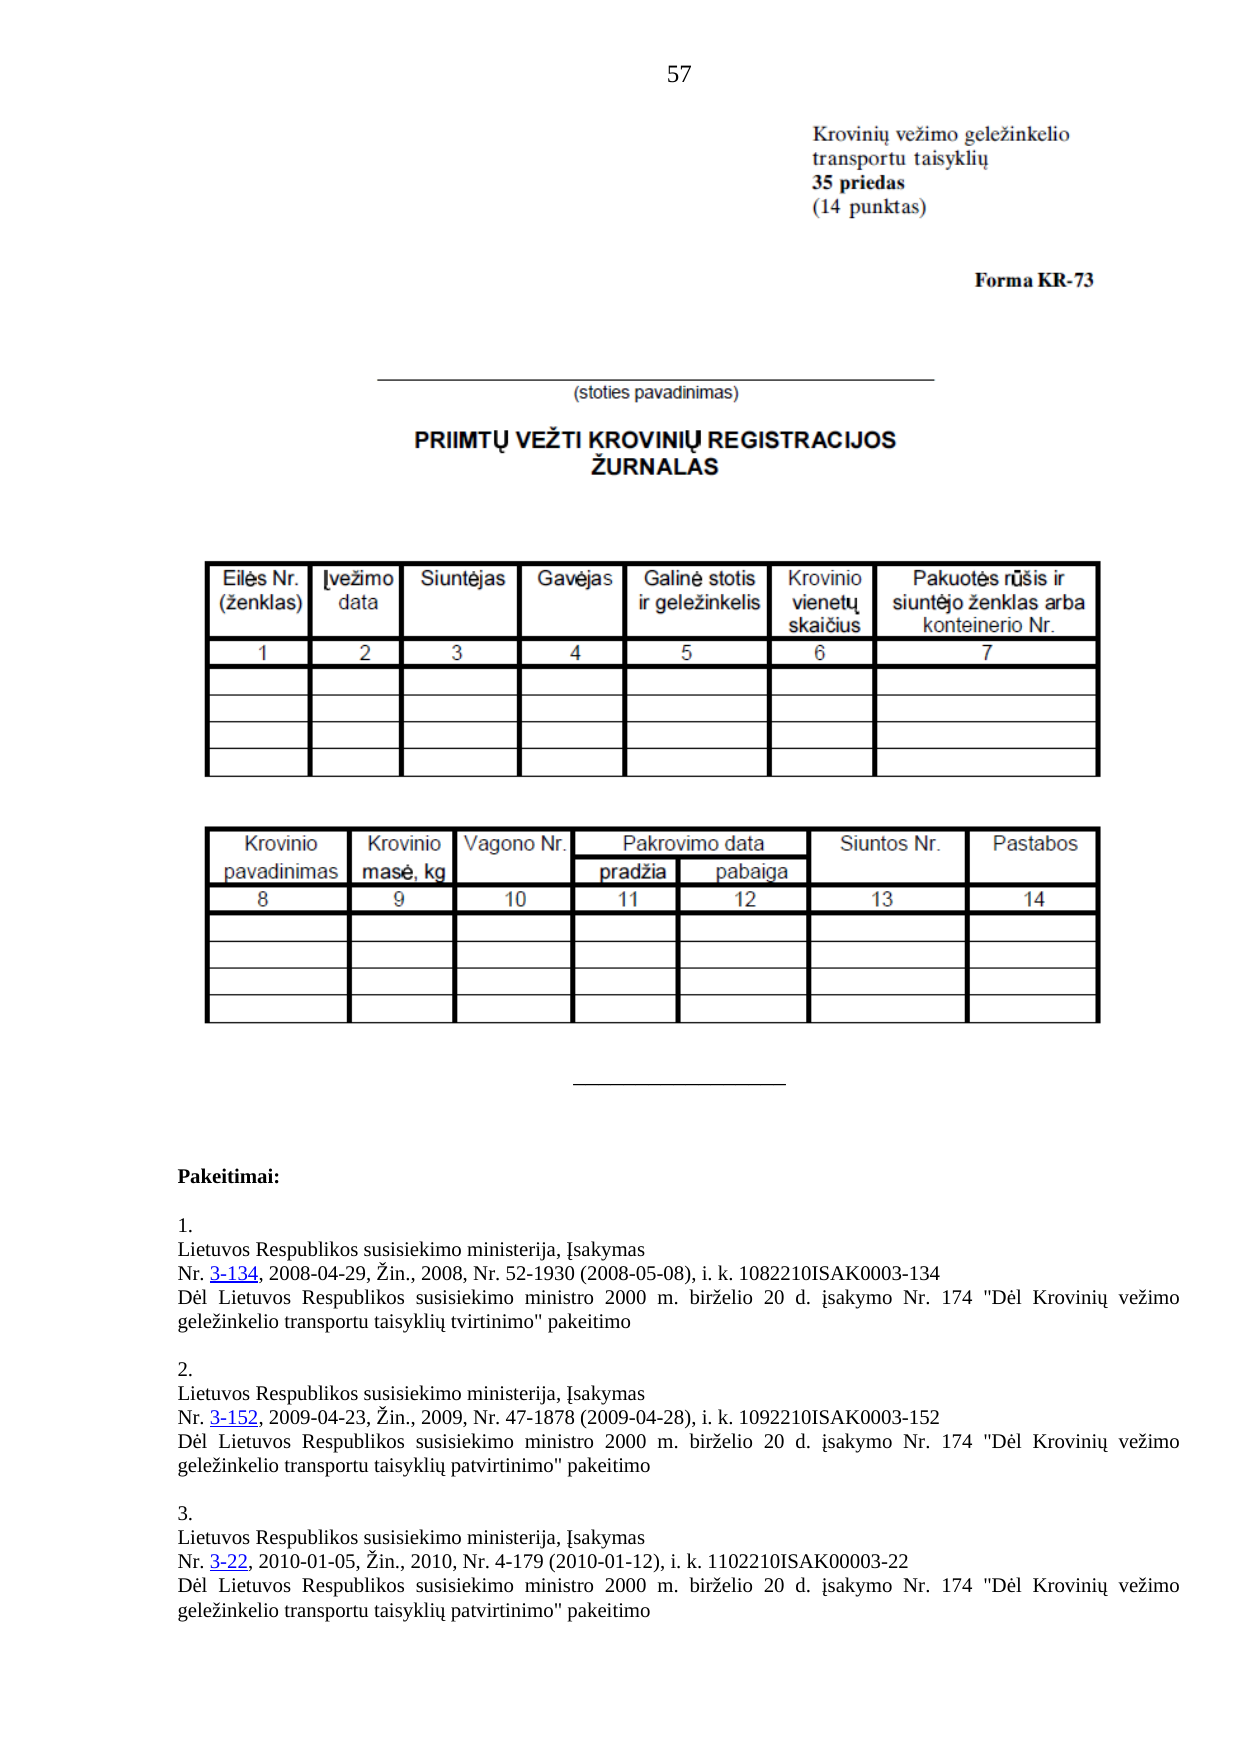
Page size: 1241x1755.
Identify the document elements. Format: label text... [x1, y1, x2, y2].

text Nr. 3-152, 2009-04-23, Žin., 2009, Nr. 47-1878 (2009-04-28), i. k. 1092210ISAK0003-152 [177, 1405, 1181, 1429]
text 2. [177, 1357, 1181, 1381]
text _________________ [177, 1059, 1181, 1087]
text Lietuvos Respublikos susisiekimo ministerija, Įsakymas [177, 1237, 1181, 1261]
text Dėl Lietuvos Respublikos susisiekimo ministro 2000 m. birželio 20 d. įsakymo Nr. 174 "Dėl Krovinių vežimo geležinkelio transportu taisyklių tvirtinimo" pakeitimo [177, 1285, 1181, 1333]
text 1. [177, 1212, 1181, 1237]
text Nr. 3-22, 2010-01-05, Žin., 2010, Nr. 4-179 (2010-01-12), i. k. 1102210ISAK00003-22 [177, 1549, 1181, 1573]
text Lietuvos Respublikos susisiekimo ministerija, Įsakymas [177, 1525, 1181, 1549]
text Dėl Lietuvos Respublikos susisiekimo ministro 2000 m. birželio 20 d. įsakymo Nr. 174 "Dėl Krovinių vežimo geležinkelio transportu taisyklių patvirtinimo" pakeitimo [177, 1573, 1181, 1622]
text Nr. 3-134, 2008-04-29, Žin., 2008, Nr. 52-1930 (2008-05-08), i. k. 1082210ISAK0003-134 [177, 1261, 1181, 1285]
text Dėl Lietuvos Respublikos susisiekimo ministro 2000 m. birželio 20 d. įsakymo Nr. 174 "Dėl Krovinių vežimo geležinkelio transportu taisyklių patvirtinimo" pakeitimo [177, 1429, 1181, 1477]
text Lietuvos Respublikos susisiekimo ministerija, Įsakymas [177, 1381, 1181, 1405]
text Pakeitimai: [177, 1164, 1181, 1188]
text 3. [177, 1501, 1181, 1525]
